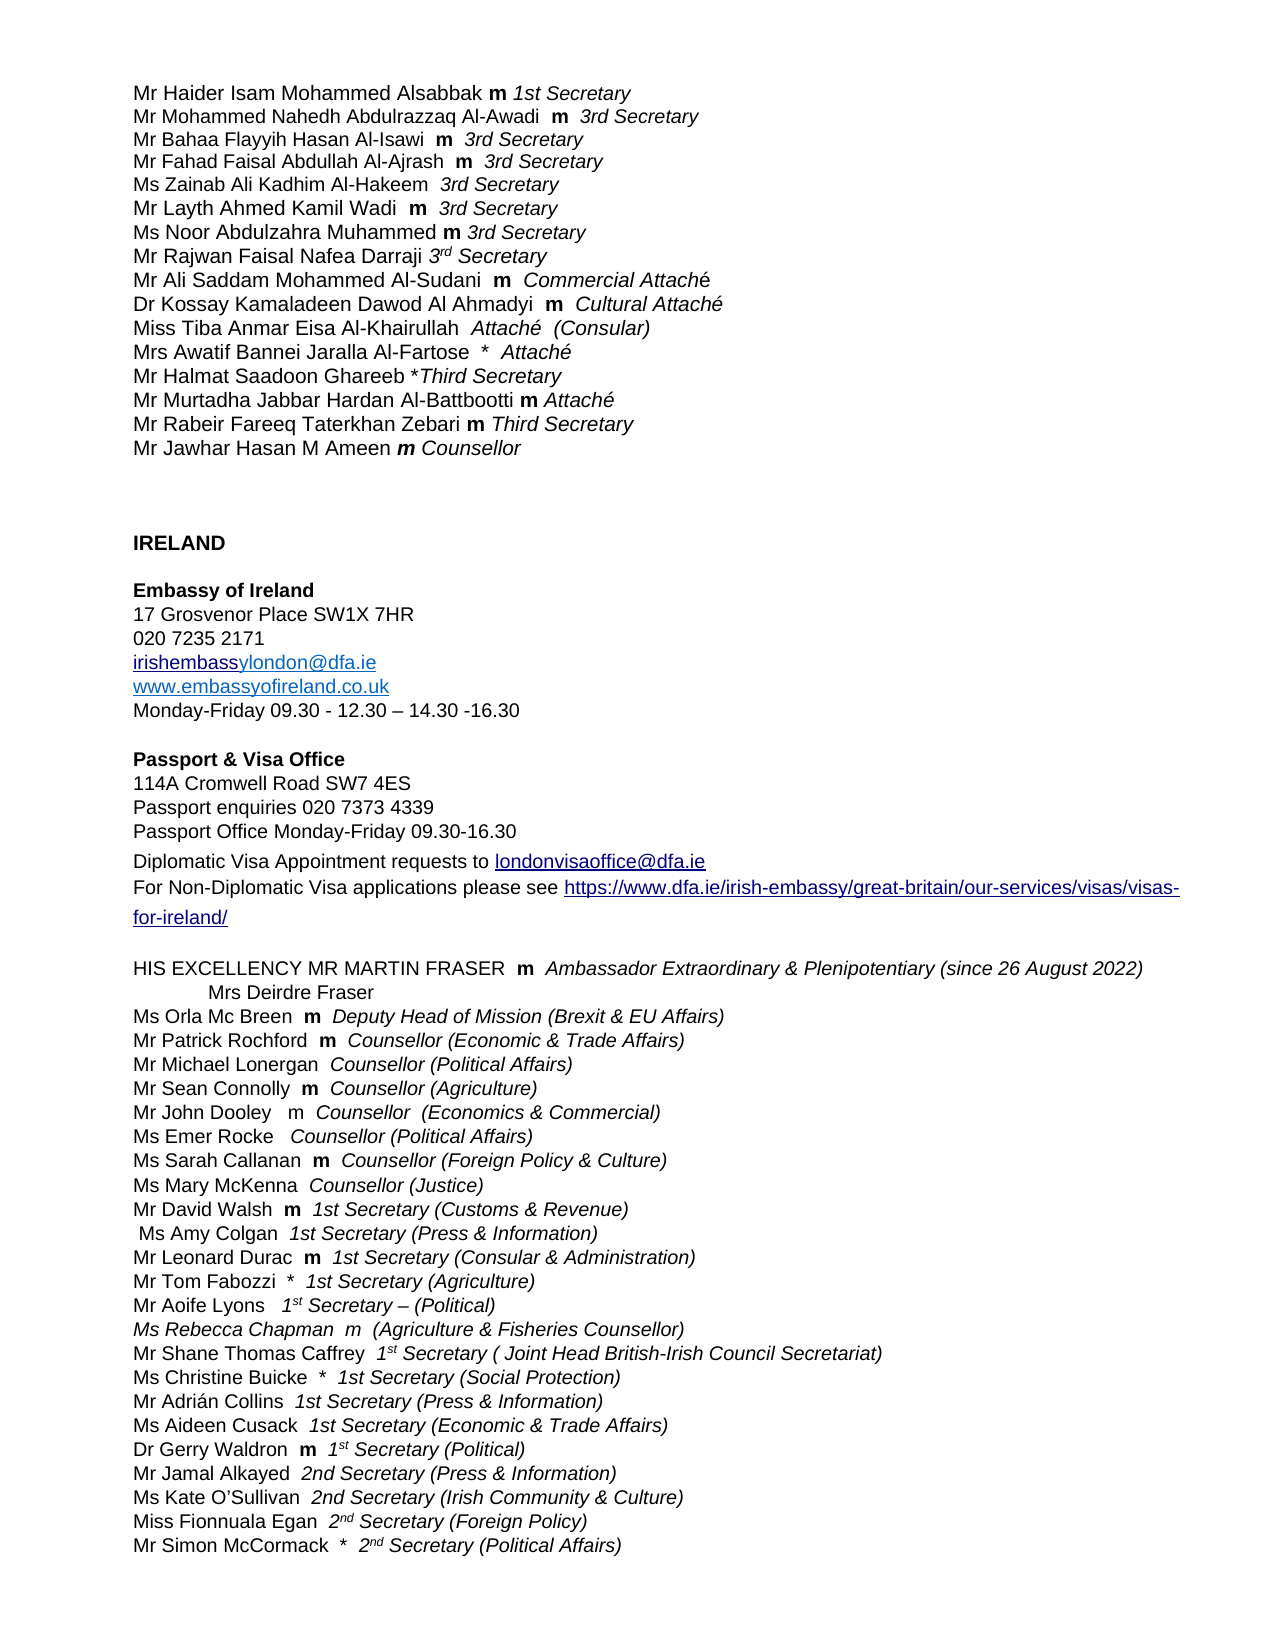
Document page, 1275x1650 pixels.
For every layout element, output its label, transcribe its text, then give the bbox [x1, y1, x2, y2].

text Passport & Visa Office [133, 747, 1181, 770]
text Mr Ali Saddam Mohammed Al-Sudani m Commercial Attaché [133, 268, 1181, 292]
text www.embassyofireland.co.uk [133, 675, 1181, 698]
text Miss Fionnuala Egan 2nd Secretary (Foreign Policy) [133, 1510, 1181, 1533]
text Ms Zainab Ali Kadhim Al-Hakeem 3rd Secretary [133, 173, 1181, 196]
text Mr Jamal Alkayed 2nd Secretary (Press & Information) [133, 1462, 1181, 1485]
text HIS EXCELLENCY MR MARTIN FRASER m Ambassador Extraordinary & Plenipotentiary (since 26 August 2022) [133, 957, 1181, 979]
text 17 Grosvenor Place SW1X 7HR [133, 603, 1181, 626]
text 020 7235 2171 [133, 627, 1181, 650]
text Diplomatic Visa Appointment requests to londonvisaoffice@dfa.ie [133, 844, 1181, 874]
text Mr Haider Isam Mohammed Alsabbak m 1st Secretary [133, 81, 1181, 105]
text Mr Layth Ahmed Kamil Wadi m 3rd Secretary [133, 196, 1181, 220]
text Dr Gerry Waldron m 1st Secretary (Political) [133, 1438, 1181, 1461]
text Ms Christine Buicke * 1st Secretary (Social Protection) [133, 1366, 1181, 1389]
text Mr Bahaa Flayyih Hasan Al-Isawi m 3rd Secretary [133, 128, 1181, 150]
subtitle Mr Halmat Saadoon Ghareeb *Third Secretary [133, 363, 1181, 387]
text Mr David Walsh m 1st Secretary (Customs & Revenue) [133, 1197, 1181, 1220]
text Mr John Dooley m Counsellor (Economics & Commercial) [133, 1101, 1181, 1124]
text IRELAND [133, 531, 1181, 555]
text Mr Fahad Faisal Abdullah Al-Ajrash m 3rd Secretary [133, 150, 1181, 173]
text Ms Aideen Cusack 1st Secretary (Economic & Trade Affairs) [133, 1414, 1181, 1437]
text Passport Office Monday-Friday 09.30-16.30 [133, 820, 1181, 842]
text Embassy of Ireland [133, 579, 1181, 602]
text Ms Orla Mc Breen m Deputy Head of Mission (Brexit & EU Affairs) [133, 1005, 1181, 1028]
text Mr Shane Thomas Caffrey 1st Secretary ( Joint Head British-Irish Council Secretariat) [133, 1342, 1181, 1364]
text Ms Emer Rocke Counsellor (Political Affairs) [133, 1125, 1181, 1148]
text Mr Simon McCormack * 2nd Secretary (Political Affairs) [133, 1534, 1181, 1557]
text Ms Noor Abdulzahra Muhammed m 3rd Secretary [133, 220, 1181, 244]
subtitle Mrs Awatif Bannei Jaralla Al-Fartose * Attaché [133, 339, 1181, 363]
text Passport enquiries 020 7373 4339 [133, 796, 1181, 818]
text Ms Sarah Callanan m Counsellor (Foreign Policy & Culture) [133, 1149, 1181, 1172]
text Ms Mary McKenna Counsellor (Justice) [133, 1173, 1181, 1196]
text Mr Tom Fabozzi * 1st Secretary (Agriculture) [133, 1270, 1181, 1292]
subtitle Mr Jawhar Hasan M Ameen m Counsellor [133, 435, 1181, 459]
text Mr Sean Connolly m Counsellor (Agriculture) [133, 1077, 1181, 1100]
text Monday-Friday 09.30 - 12.30 – 14.30 -16.30 [133, 699, 1181, 722]
text 114A Cromwell Road SW7 4ES [133, 772, 1181, 794]
text Mrs Deirdre Fraser [133, 981, 1181, 1004]
text Mr Aoife Lyons 1st Secretary – (Political) [133, 1294, 1181, 1316]
text Dr Kossay Kamaladeen Dawod Al Ahmadyi m Cultural Attaché [133, 292, 1181, 316]
text For Non-Diplomatic Visa applications please see https://www.dfa.ie/irish-embassy/great-britain/our-services/visas/visas-for-ireland/ [133, 876, 1181, 931]
text Mr Patrick Rochford m Counsellor (Economic & Trade Affairs) [133, 1029, 1181, 1052]
text Mr Michael Lonergan Counsellor (Political Affairs) [133, 1053, 1181, 1076]
text irishembassylondon@dfa.ie [133, 651, 1181, 674]
text Ms Rebecca Chapman m (Agriculture & Fisheries Counsellor) [133, 1318, 1181, 1341]
text Ms Amy Colgan 1st Secretary (Press & Information) [133, 1222, 1181, 1244]
text Mr Adrián Collins 1st Secretary (Press & Information) [133, 1390, 1181, 1413]
subtitle Miss Tiba Anmar Eisa Al-Khairullah Attaché (Consular) [133, 316, 1181, 339]
subtitle Mr Rabeir Fareeq Taterkhan Zebari m Third Secretary [133, 411, 1181, 435]
subtitle Mr Murtadha Jabbar Hardan Al-Battbootti m Attaché [133, 387, 1181, 411]
text Mr Rajwan Faisal Nafea Darraji 3rd Secretary [133, 244, 1181, 268]
text Ms Kate O’Sullivan 2nd Secretary (Irish Community & Culture) [133, 1486, 1181, 1509]
text Mr Mohammed Nahedh Abdulrazzaq Al-Awadi m 3rd Secretary [133, 105, 1181, 128]
text Mr Leonard Durac m 1st Secretary (Consular & Administration) [133, 1246, 1181, 1268]
